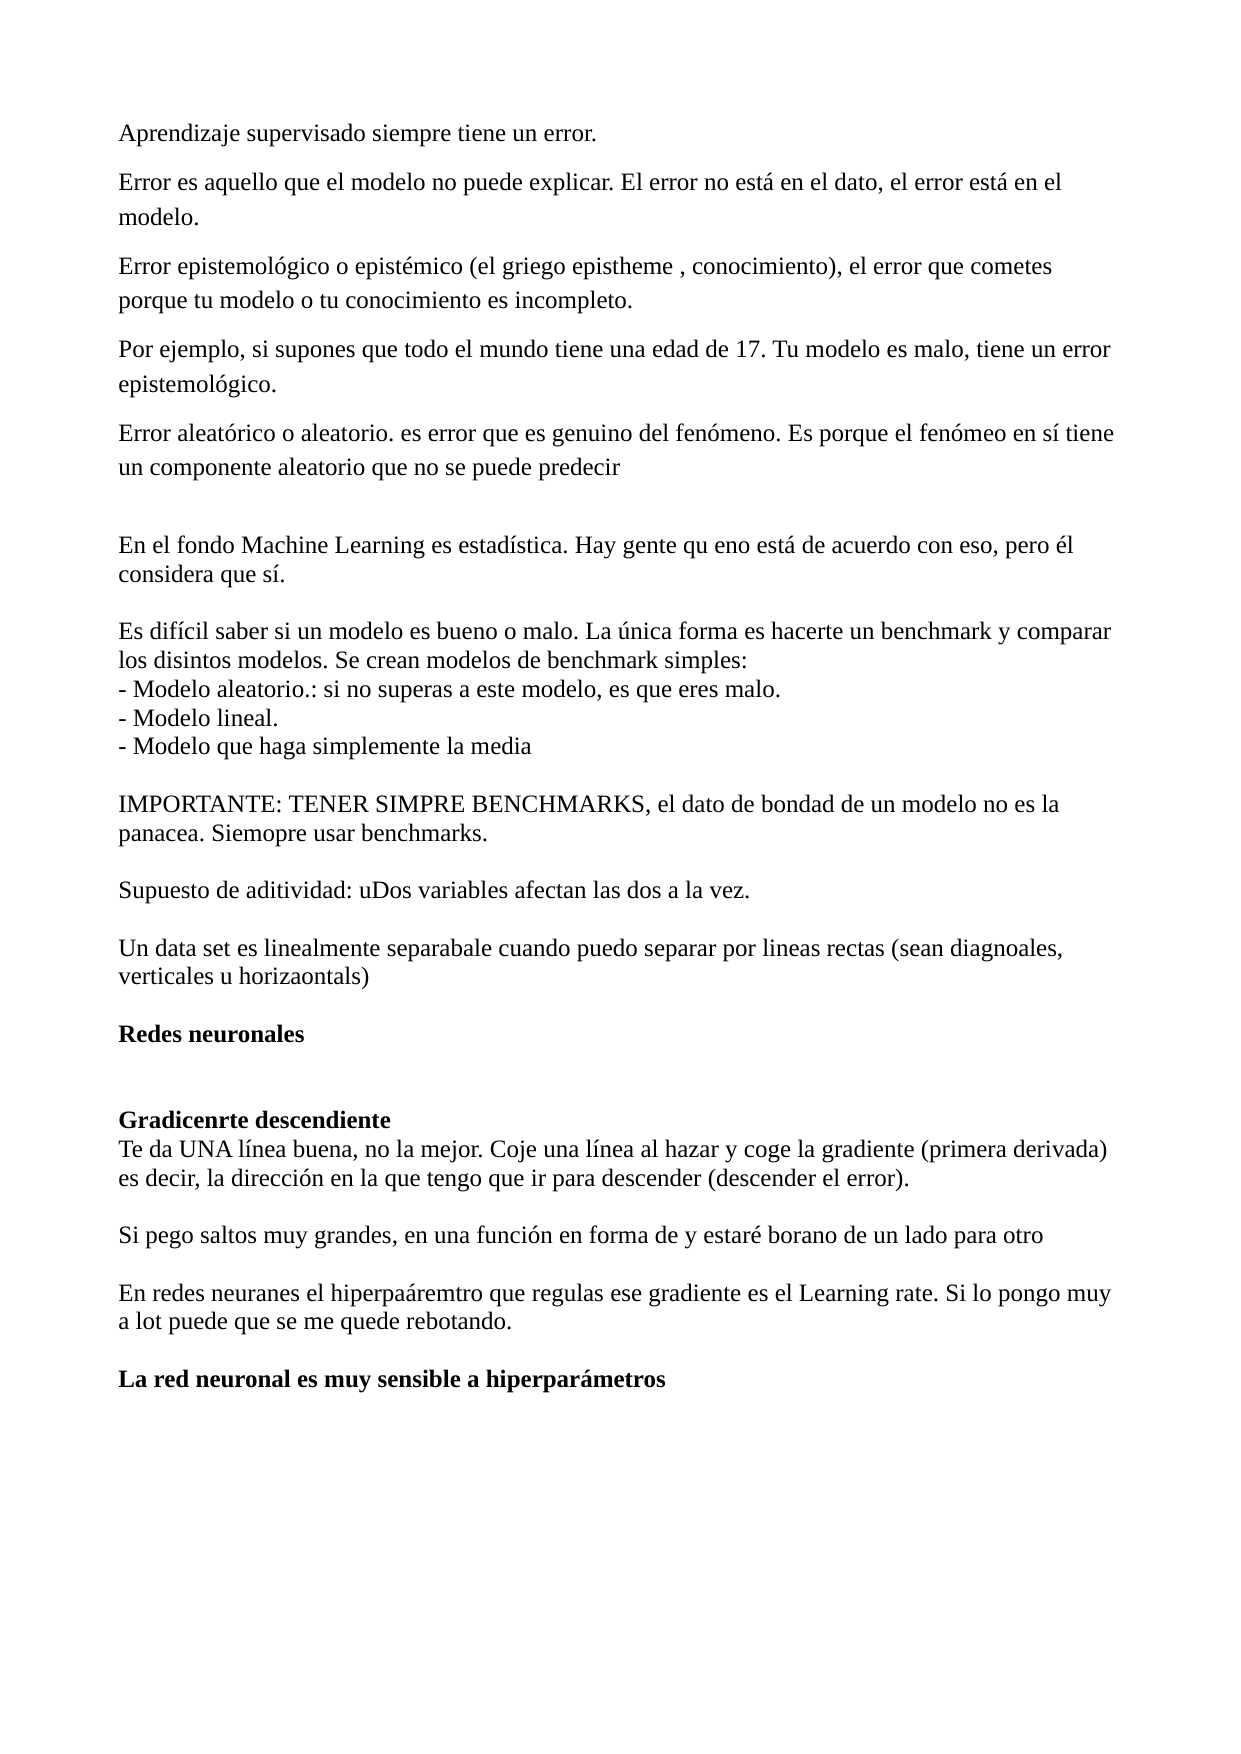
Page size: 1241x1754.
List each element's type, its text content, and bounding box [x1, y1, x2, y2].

text La red neuronal es muy sensible a hiperparámetros [118, 1364, 1122, 1393]
text Gradicenrte descendiente [118, 1105, 1122, 1134]
text IMPORTANTE: TENER SIMPRE BENCHMARKS, el dato de bondad de un modelo no es la panacea. Siemopre usar benchmarks. [118, 789, 1122, 846]
text En redes neuranes el hiperpaáremtro que regulas ese gradiente es el Learning rate. Si lo pongo muy a lot puede que se me quede rebotando. [118, 1278, 1122, 1335]
text - Modelo que haga simplemente la media [118, 731, 1122, 760]
text - Modelo aleatorio.: si no superas a este modelo, es que eres malo. [118, 674, 1122, 703]
text Error epistemológico o epistémico (el griego epistheme , conocimiento), el error que cometes porque tu modelo o tu conocimiento es incompleto. [118, 251, 1122, 314]
text Un data set es linealmente separabale cuando puedo separar por lineas rectas (sean diagnoales, verticales u horizaontals) [118, 933, 1122, 990]
text Redes neuronales [118, 1019, 1122, 1048]
text Es difícil saber si un modelo es bueno o malo. La única forma es hacerte un benchmark y comparar los disintos modelos. Se crean modelos de benchmark simples: [118, 616, 1122, 674]
text Por ejemplo, si supones que todo el mundo tiene una edad de 17. Tu modelo es malo, tiene un error epistemológico. [118, 334, 1122, 397]
text Te da UNA línea buena, no la mejor. Coje una línea al hazar y coge la gradiente (primera derivada) es decir, la dirección en la que tengo que ir para descender (descender el error). [118, 1134, 1122, 1191]
text Error aleatórico o aleatorio. es error que es genuino del fenómeno. Es porque el fenómeo en sí tiene un componente aleatorio que no se puede predecir [118, 418, 1122, 481]
text Aprendizaje supervisado siempre tiene un error. [118, 118, 1122, 147]
text Si pego saltos muy grandes, en una función en forma de y estaré borano de un lado para otro [118, 1220, 1122, 1249]
text Error es aquello que el modelo no puede explicar. El error no está en el dato, el error está en el modelo. [118, 167, 1122, 230]
text - Modelo lineal. [118, 703, 1122, 731]
text En el fondo Machine Learning es estadística. Hay gente qu eno está de acuerdo con eso, pero él considera que sí. [118, 530, 1122, 588]
text Supuesto de aditividad: uDos variables afectan las dos a la vez. [118, 875, 1122, 904]
